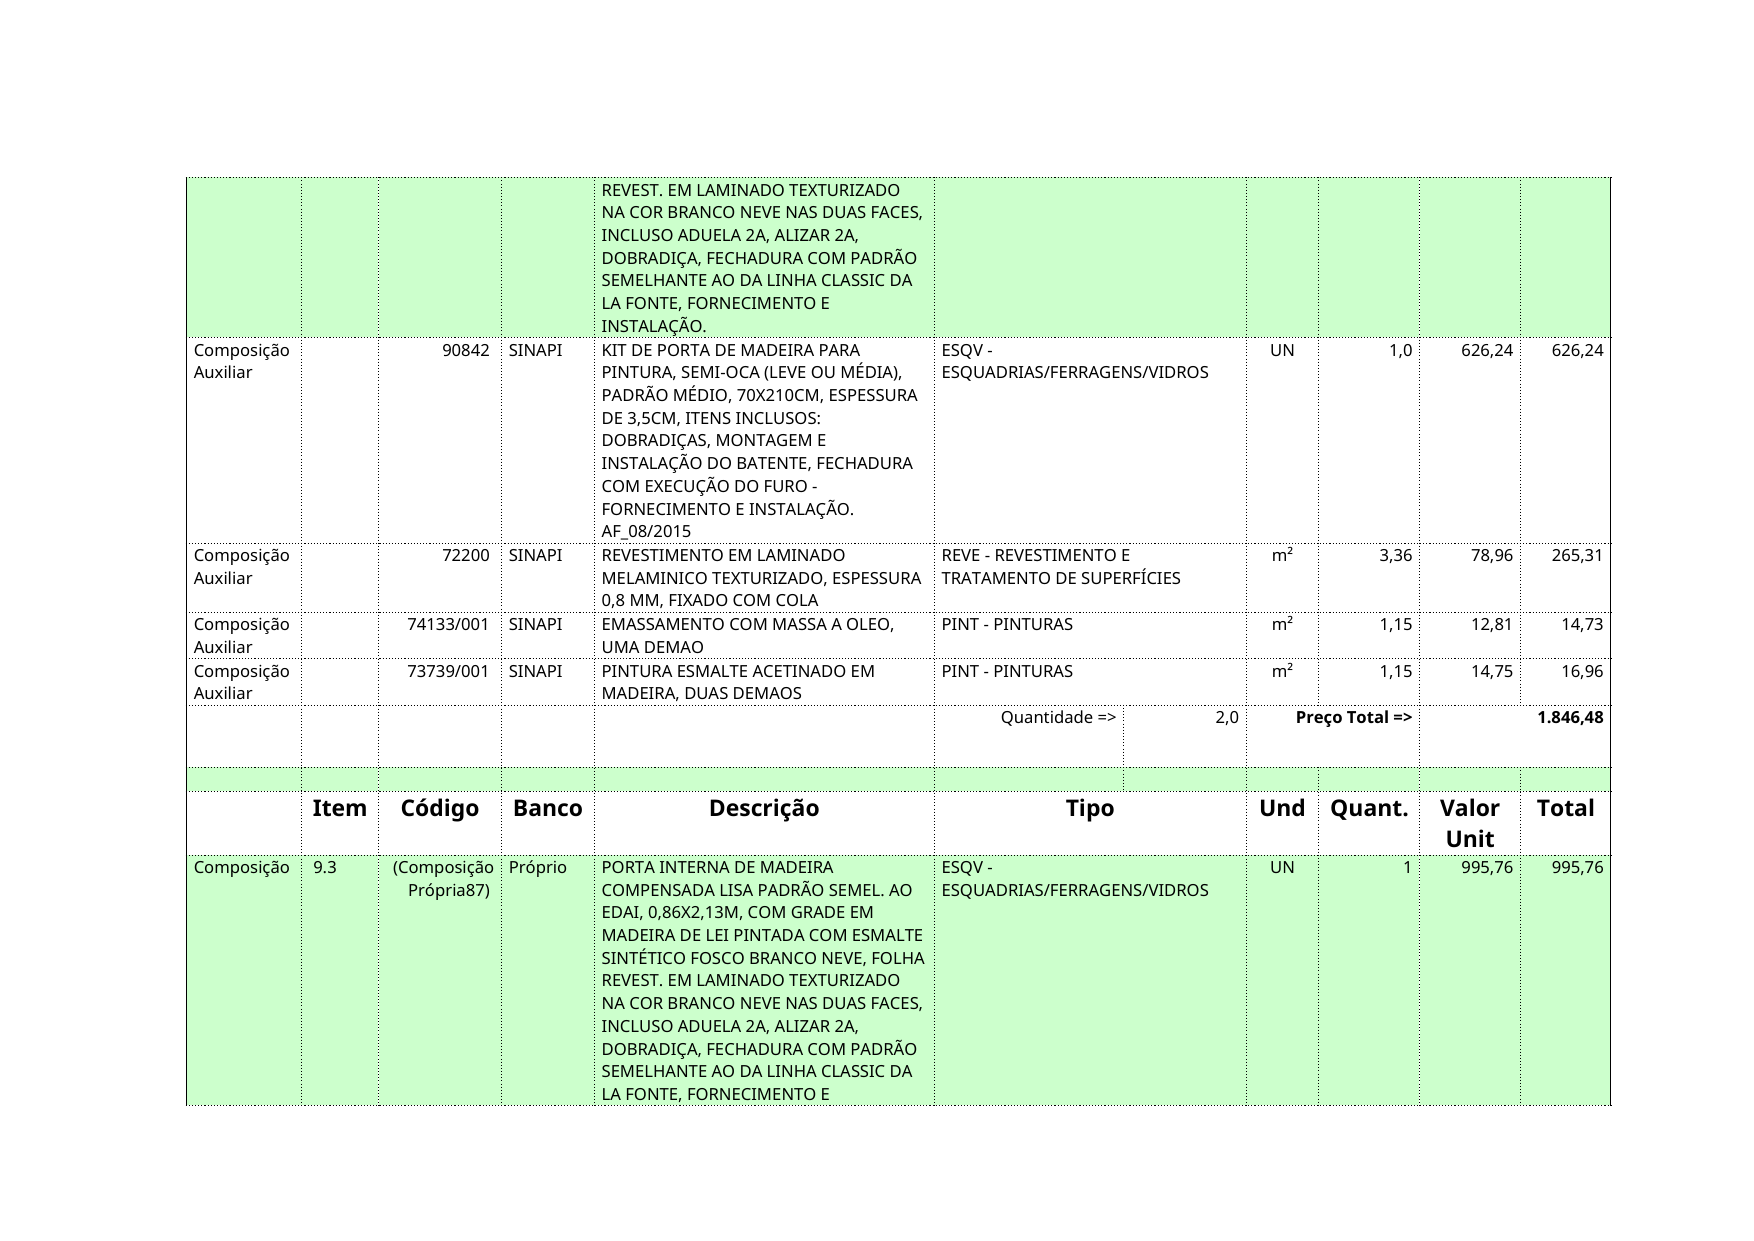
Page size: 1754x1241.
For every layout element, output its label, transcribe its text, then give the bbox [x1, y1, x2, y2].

table_cell [301, 612, 378, 658]
table_cell Descrição [594, 791, 934, 854]
table_cell REVE - REVESTIMENTO E TRATAMENTO DE SUPERFÍCIES [934, 543, 1246, 612]
table_cell 3,36 [1319, 543, 1419, 612]
table_cell 14,75 [1420, 658, 1521, 705]
table_cell Composição Auxiliar [187, 337, 301, 543]
table_cell Código [379, 791, 501, 854]
table_cell [187, 767, 301, 791]
table_cell ESQV - ESQUADRIAS/FERRAGENS/VIDROS [934, 855, 1246, 1105]
table_cell [1246, 767, 1319, 791]
table_cell [301, 705, 378, 767]
table_cell Total [1521, 791, 1610, 854]
table_cell [301, 767, 378, 791]
table_cell [934, 767, 1124, 791]
table_cell [379, 705, 501, 767]
table_cell 9.3 [301, 855, 378, 1105]
table_cell 90842 [379, 337, 501, 543]
table_cell PINT - PINTURAS [934, 658, 1246, 705]
table_cell [301, 177, 378, 337]
table_cell 1 [1319, 855, 1419, 1105]
table_cell Valor Unit [1420, 791, 1521, 854]
table_cell PINT - PINTURAS [934, 612, 1246, 658]
table_cell 1,15 [1319, 658, 1419, 705]
table_cell m² [1246, 658, 1319, 705]
table_cell 74133/001 [379, 612, 501, 658]
table_cell 14,73 [1521, 612, 1610, 658]
table_cell KIT DE PORTA DE MADEIRA PARA PINTURA, SEMI-OCA (LEVE OU MÉDIA), PADRÃO MÉDIO, 70X210CM, ESPESSURA DE 3,5CM, ITENS INCLUSOS: DOBRADIÇAS, MONTAGEM E INSTALAÇÃO DO BATENTE, FECHADURA COM EXECUÇÃO DO FURO - FORNECIMENTO E INSTALAÇÃO. AF_08/2015 [594, 337, 934, 543]
table_cell [379, 177, 501, 337]
table_cell [1319, 767, 1419, 791]
table_cell 1.846,48 [1420, 705, 1610, 767]
table_cell [187, 791, 301, 854]
table_cell [1319, 177, 1419, 337]
table_cell 78,96 [1420, 543, 1521, 612]
table_cell 12,81 [1420, 612, 1521, 658]
table_cell 1,0 [1319, 337, 1419, 543]
table_cell [501, 177, 594, 337]
table_cell UN [1246, 855, 1319, 1105]
table_cell [501, 705, 594, 767]
table_cell [301, 337, 378, 543]
table_cell 73739/001 [379, 658, 501, 705]
table_cell (Composição Própria87) [379, 855, 501, 1105]
table_cell Quant. [1319, 791, 1419, 854]
table_cell PORTA INTERNA DE MADEIRA COMPENSADA LISA PADRÃO SEMEL. AO EDAI, 0,86X2,13M, COM GRADE EM MADEIRA DE LEI PINTADA COM ESMALTE SINTÉTICO FOSCO BRANCO NEVE, FOLHA REVEST. EM LAMINADO TEXTURIZADO NA COR BRANCO NEVE NAS DUAS FACES, INCLUSO ADUELA 2A, ALIZAR 2A, DOBRADIÇA, FECHADURA COM PADRÃO SEMELHANTE AO DA LINHA CLASSIC DA LA FONTE, FORNECIMENTO E [594, 855, 934, 1105]
table_cell [187, 177, 301, 337]
table_cell Quantidade => [934, 705, 1124, 767]
table_cell 72200 [379, 543, 501, 612]
table_cell [1420, 767, 1521, 791]
table_cell SINAPI [501, 612, 594, 658]
table_cell Tipo [934, 791, 1246, 854]
table_cell ESQV - ESQUADRIAS/FERRAGENS/VIDROS [934, 337, 1246, 543]
table_cell SINAPI [501, 543, 594, 612]
table_cell REVESTIMENTO EM LAMINADO MELAMINICO TEXTURIZADO, ESPESSURA 0,8 MM, FIXADO COM COLA [594, 543, 934, 612]
table_cell Item [301, 791, 378, 854]
table_cell [187, 705, 301, 767]
table_cell Composição Auxiliar [187, 543, 301, 612]
table_cell [501, 767, 594, 791]
table_cell 265,31 [1521, 543, 1610, 612]
table_cell [594, 705, 934, 767]
table_cell [1521, 767, 1610, 791]
table_cell Und [1246, 791, 1319, 854]
table_cell [1124, 767, 1246, 791]
table_cell UN [1246, 337, 1319, 543]
table_cell [594, 767, 934, 791]
table_cell Composição [187, 855, 301, 1105]
table_cell 16,96 [1521, 658, 1610, 705]
table_cell 626,24 [1420, 337, 1521, 543]
table_cell [1246, 177, 1319, 337]
table_cell REVEST. EM LAMINADO TEXTURIZADO NA COR BRANCO NEVE NAS DUAS FACES, INCLUSO ADUELA 2A, ALIZAR 2A, DOBRADIÇA, FECHADURA COM PADRÃO SEMELHANTE AO DA LINHA CLASSIC DA LA FONTE, FORNECIMENTO E INSTALAÇÃO. [594, 177, 934, 337]
table_cell Composição Auxiliar [187, 612, 301, 658]
table_cell Próprio [501, 855, 594, 1105]
table_cell [379, 767, 501, 791]
table_cell [1521, 177, 1610, 337]
table_cell m² [1246, 612, 1319, 658]
table_cell EMASSAMENTO COM MASSA A OLEO, UMA DEMAO [594, 612, 934, 658]
table_cell [301, 543, 378, 612]
table_cell 995,76 [1420, 855, 1521, 1105]
table_cell 2,0 [1124, 705, 1246, 767]
table_cell Composição Auxiliar [187, 658, 301, 705]
table_cell [1420, 177, 1521, 337]
table_cell SINAPI [501, 337, 594, 543]
table_cell m² [1246, 543, 1319, 612]
table_cell SINAPI [501, 658, 594, 705]
table_cell [301, 658, 378, 705]
table_cell Banco [501, 791, 594, 854]
table_cell 626,24 [1521, 337, 1610, 543]
table_cell [934, 177, 1246, 337]
table_cell Preço Total => [1246, 705, 1419, 767]
table_cell 995,76 [1521, 855, 1610, 1105]
table_cell 1,15 [1319, 612, 1419, 658]
table_cell PINTURA ESMALTE ACETINADO EM MADEIRA, DUAS DEMAOS [594, 658, 934, 705]
